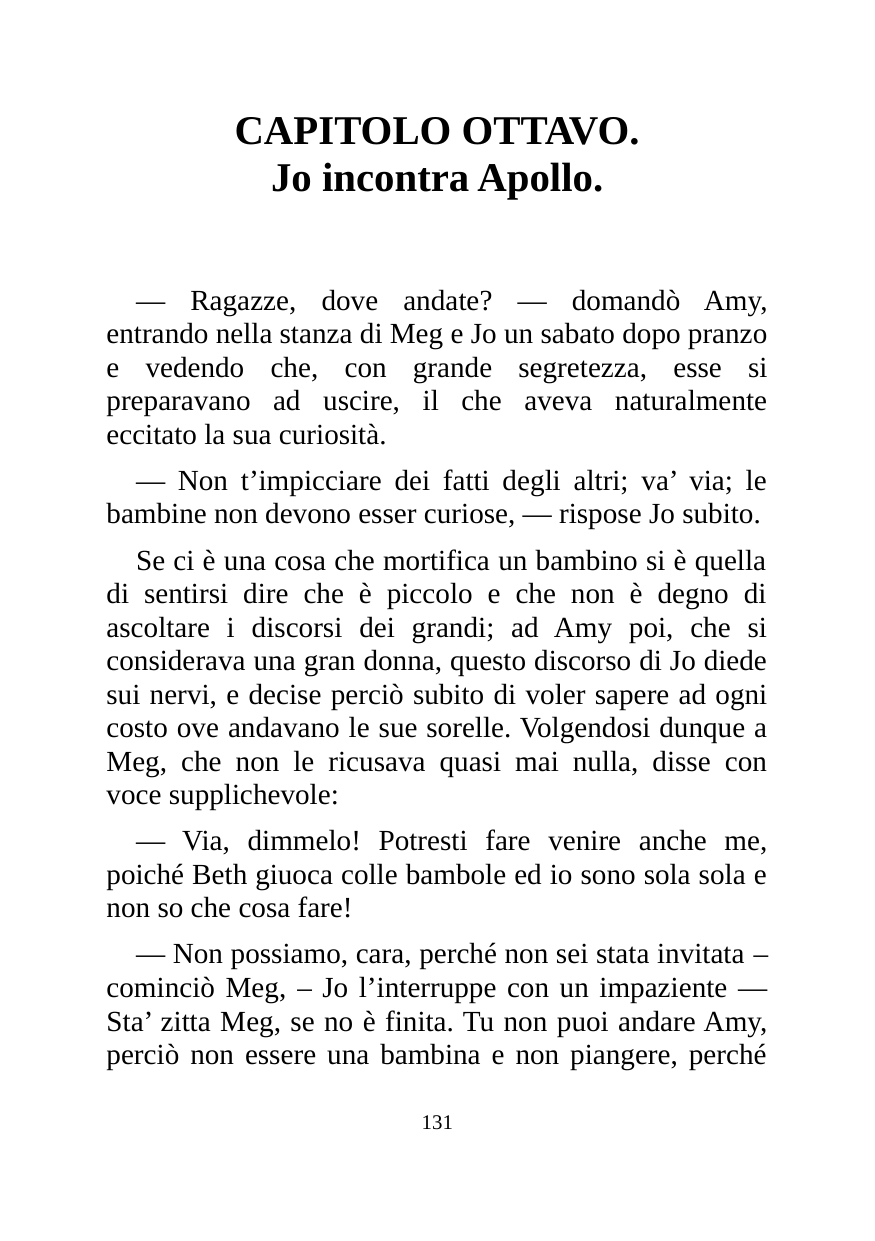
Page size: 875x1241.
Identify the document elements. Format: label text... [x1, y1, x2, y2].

text — Non possiamo, cara, perché non sei stata invitata – cominciò Meg, – Jo l’interruppe con un impaziente — Sta’ zitta Meg, se no è finita. Tu non puoi andare Amy, perciò non essere una bambina e non piangere, perché [106, 937, 768, 1071]
text — Via, dimmelo! Potresti fare venire anche me, poiché Beth giuoca colle bambole ed io sono sola sola e non so che cosa fare! [106, 823, 768, 924]
text — Ragazze, dove andate? — domandò Amy, entrando nella stanza di Meg e Jo un sabato dopo pranzo e vedendo che, con grande segretezza, esse si preparavano ad uscire, il che aveva naturalmente eccitato la sua curiosità. [106, 283, 768, 451]
text Se ci è una cosa che mortifica un bambino si è quella di sentirsi dire che è piccolo e che non è degno di ascoltare i discorsi dei grandi; ad Amy poi, che si considerava una gran donna, questo discorso di Jo diede sui nervi, e decise perciò subito di voler sapere ad ogni costo ove andavano le sue sorelle. Volgendosi dunque a Meg, che non le ricusava quasi mai nulla, disse con voce supplichevole: [106, 543, 768, 811]
subtitle CAPITOLO OTTAVO. Jo incontra Apollo. [106, 106, 768, 200]
text — Non t’impicciare dei fatti degli altri; va’ via; le bambine non devono esser curiose, — rispose Jo subito. [106, 463, 768, 530]
